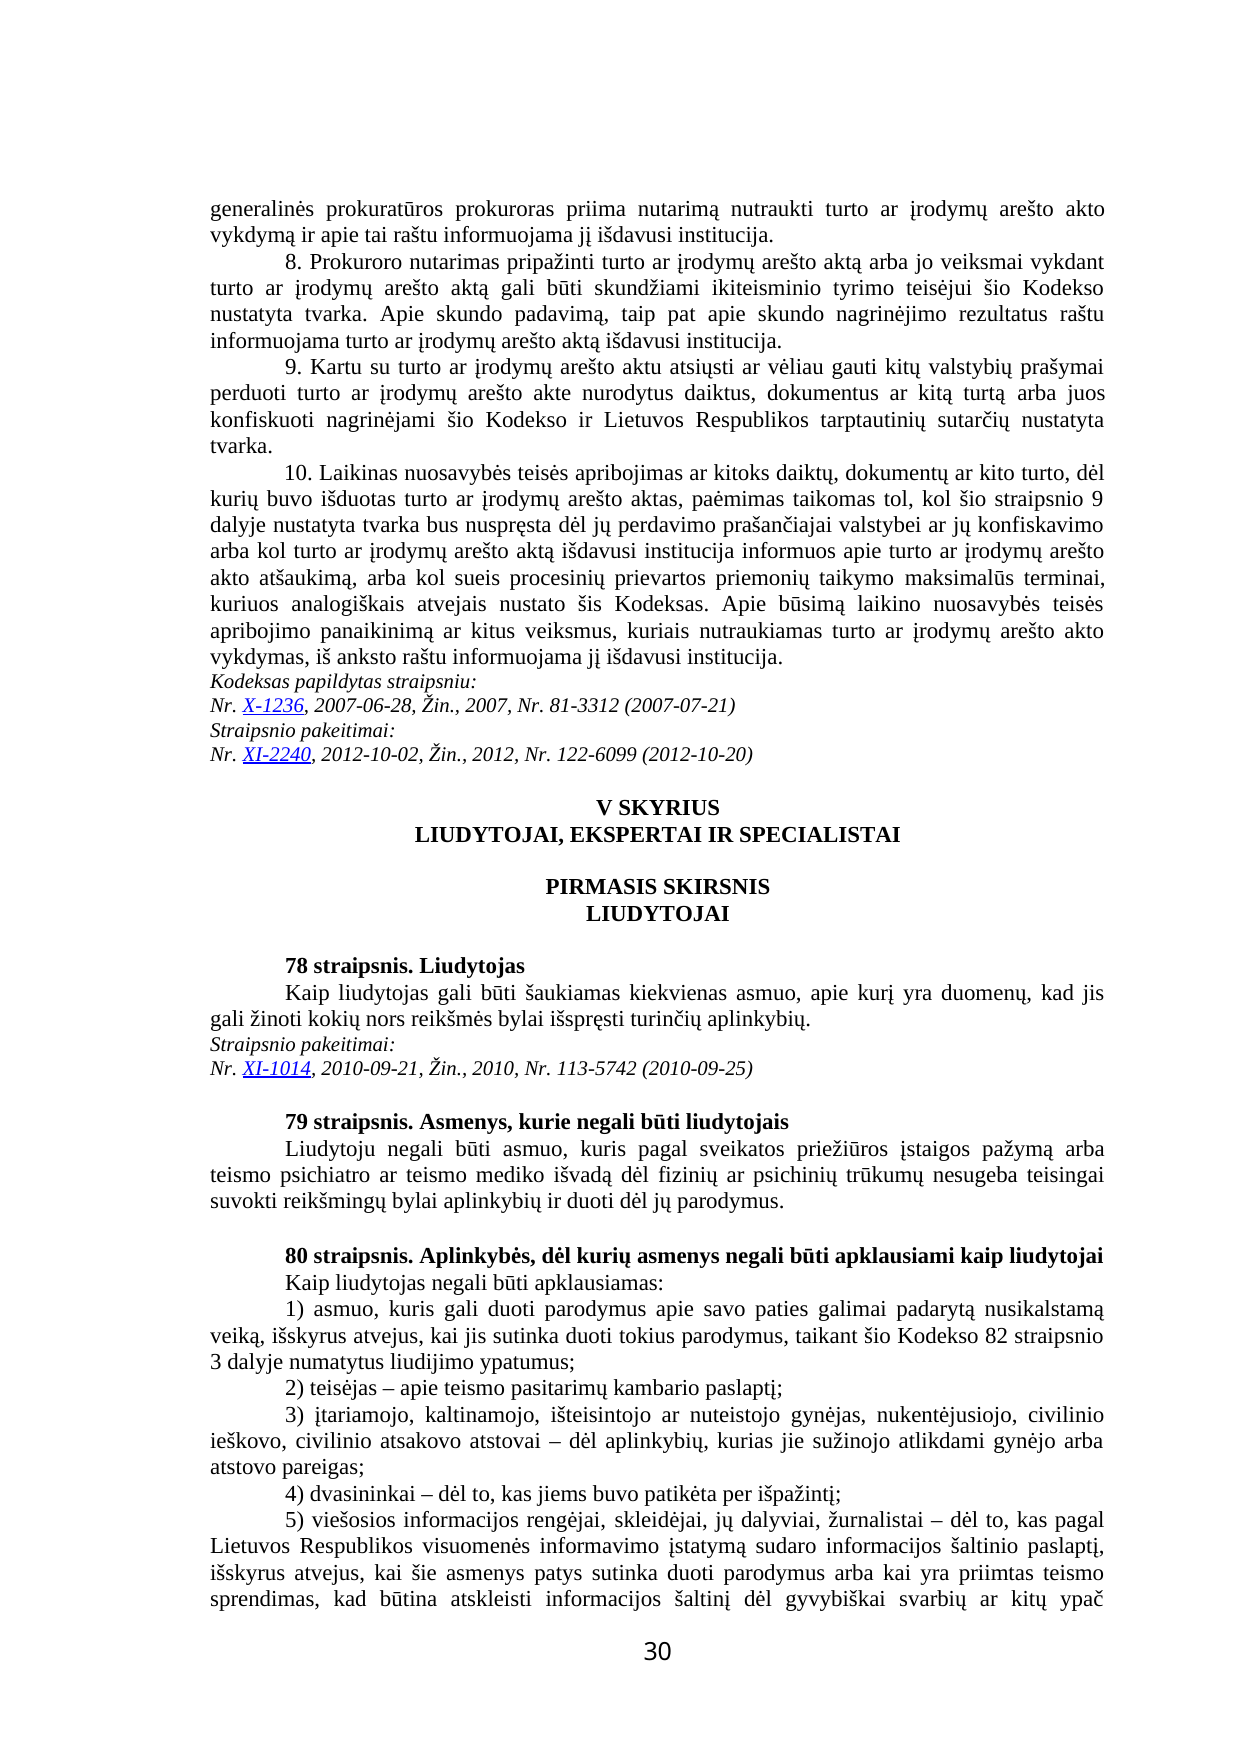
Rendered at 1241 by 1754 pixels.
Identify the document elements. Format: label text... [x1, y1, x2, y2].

text 80 straipsnis. Aplinkybės, dėl kurių asmenys negali būti apklausiami kaip liudytojai [285, 1243, 1106, 1269]
text V skyrius [210, 794, 1106, 821]
text Liudytojai [210, 900, 1106, 926]
text Kodeksas papildytas straipsniu: [210, 669, 1106, 693]
text 10. Laikinas nuosavybės teisės apribojimas ar kitoks daiktų, dokumentų ar kito turto, dėl kurių buvo išduotas turto ar įrodymų arešto aktas, paėmimas taikomas tol, kol šio straipsnio 9 dalyje nustatyta tvarka bus nuspręsta dėl jų perdavimo prašančiajai valstybei ar jų konfiskavimo arba kol turto ar įrodymų arešto aktą išdavusi institucija informuos apie turto ar įrodymų arešto akto atšaukimą, arba kol sueis procesinių prievartos priemonių taikymo maksimalūs terminai, kuriuos analogiškais atvejais nustato šis Kodeksas. Apie būsimą laikino nuosavybės teisės apribojimo panaikinimą ar kitus veiksmus, kuriais nutraukiamas turto ar įrodymų arešto akto vykdymas, iš anksto raštu informuojama jį išdavusi institucija. [210, 458, 1106, 669]
text 78 straipsnis. Liudytojas [210, 952, 1106, 979]
text 3) įtariamojo, kaltinamojo, išteisintojo ar nuteistojo gynėjas, nukentėjusiojo, civilinio ieškovo, civilinio atsakovo atstovai – dėl aplinkybių, kurias jie sužinojo atlikdami gynėjo arba atstovo pareigas; [210, 1401, 1106, 1480]
text 5) viešosios informacijos rengėjai, skleidėjai, jų dalyviai, žurnalistai – dėl to, kas pagal Lietuvos Respublikos visuomenės informavimo įstatymą sudaro informacijos šaltinio paslaptį, išskyrus atvejus, kai šie asmenys patys sutinka duoti parodymus arba kai yra priimtas teismo sprendimas, kad būtina atskleisti informacijos šaltinį dėl gyvybiškai svarbių ar kitų ypač [210, 1506, 1106, 1612]
text 9. Kartu su turto ar įrodymų arešto aktu atsiųsti ar vėliau gauti kitų valstybių prašymai perduoti turto ar įrodymų arešto akte nurodytus daiktus, dokumentus ar kitą turtą arba juos konfiskuoti nagrinėjami šio Kodekso ir Lietuvos Respublikos tarptautinių sutarčių nustatyta tvarka. [210, 353, 1106, 458]
text Kaip liudytojas negali būti apklausiamas: [210, 1269, 1106, 1295]
text PIRMASIS SKIRSNIS [210, 873, 1106, 900]
text Straipsnio pakeitimai: [210, 717, 1106, 742]
text 4) dvasininkai – dėl to, kas jiems buvo patikėta per išpažintį; [210, 1480, 1106, 1506]
text 8. Prokuroro nutarimas pripažinti turto ar įrodymų arešto aktą arba jo veiksmai vykdant turto ar įrodymų arešto aktą gali būti skundžiami ikiteisminio tyrimo teisėjui šio Kodekso nustatyta tvarka. Apie skundo padavimą, taip pat apie skundo nagrinėjimo rezultatus raštu informuojama turto ar įrodymų arešto aktą išdavusi institucija. [210, 248, 1106, 353]
text Straipsnio pakeitimai: [210, 1032, 1106, 1056]
text 1) asmuo, kuris gali duoti parodymus apie savo paties galimai padarytą nusikalstamą veiką, išskyrus atvejus, kai jis sutinka duoti tokius parodymus, taikant šio Kodekso 82 straipsnio 3 dalyje numatytus liudijimo ypatumus; [210, 1295, 1106, 1374]
text Nr. XI-2240, 2012-10-02, Žin., 2012, Nr. 122-6099 (2012-10-20) [210, 742, 1106, 766]
text Nr. XI-1014, 2010-09-21, Žin., 2010, Nr. 113-5742 (2010-09-25) [210, 1056, 1106, 1080]
text generalinės prokuratūros prokuroras priima nutarimą nutraukti turto ar įrodymų arešto akto vykdymą ir apie tai raštu informuojama jį išdavusi institucija. [210, 195, 1106, 248]
text Nr. X-1236, 2007-06-28, Žin., 2007, Nr. 81-3312 (2007-07-21) [210, 693, 1106, 717]
text Liudytojai, ekspertai IR SPECIALISTAI [210, 821, 1106, 847]
text Kaip liudytojas gali būti šaukiamas kiekvienas asmuo, apie kurį yra duomenų, kad jis gali žinoti kokių nors reikšmės bylai išspręsti turinčių aplinkybių. [210, 979, 1106, 1032]
text 2) teisėjas – apie teismo pasitarimų kambario paslaptį; [210, 1374, 1106, 1401]
text Liudytoju negali būti asmuo, kuris pagal sveikatos priežiūros įstaigos pažymą arba teismo psichiatro ar teismo mediko išvadą dėl fizinių ar psichinių trūkumų nesugeba teisingai suvokti reikšmingų bylai aplinkybių ir duoti dėl jų parodymus. [210, 1135, 1106, 1214]
text 79 straipsnis. Asmenys, kurie negali būti liudytojais [210, 1108, 1106, 1135]
